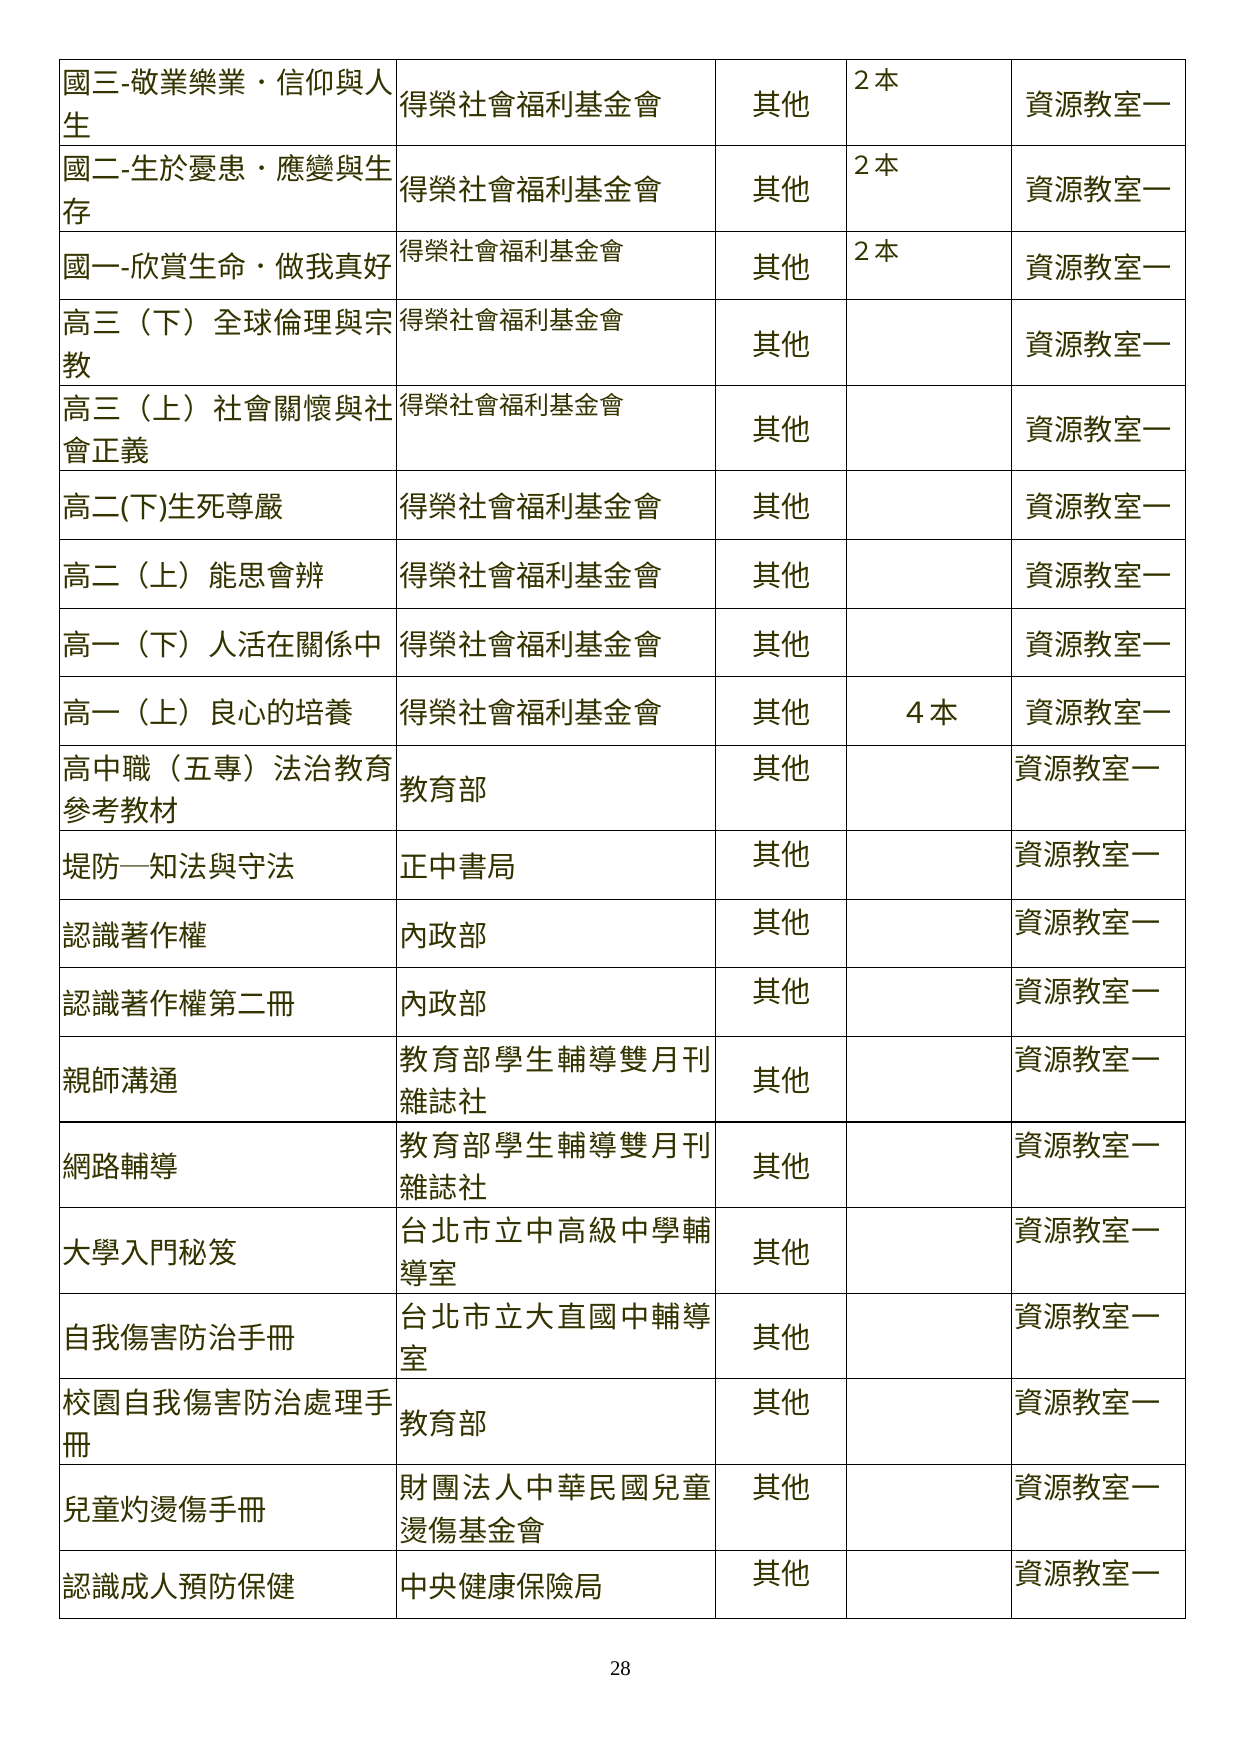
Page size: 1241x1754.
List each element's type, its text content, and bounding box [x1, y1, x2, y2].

table_cell 中央健康保險局 [397, 1551, 715, 1618]
table_cell 資源教室一 [1012, 300, 1185, 385]
table_cell 其他 [716, 1123, 846, 1207]
table_cell 兒童灼燙傷手冊 [60, 1465, 396, 1549]
table_cell 其他 [716, 1379, 846, 1464]
table_cell 資源教室一 [1012, 540, 1185, 607]
table_cell 國三-敬業樂業．信仰與人生 [60, 60, 396, 145]
table_cell 資源教室一 [1012, 1551, 1185, 1618]
table_cell 高三（下）全球倫理與宗教 [60, 300, 396, 385]
table_cell 認識成人預防保健 [60, 1551, 396, 1618]
table_cell [847, 1294, 1011, 1378]
table_cell 資源教室一 [1012, 677, 1185, 744]
table_cell ２本 [847, 232, 1011, 299]
table_cell 其他 [716, 1465, 846, 1549]
table_cell 資源教室一 [1012, 746, 1185, 830]
table_cell 其他 [716, 677, 846, 744]
table_cell [847, 1037, 1011, 1121]
table_cell 校園自我傷害防治處理手冊 [60, 1379, 396, 1464]
table_cell [847, 968, 1011, 1036]
table_cell [847, 609, 1011, 676]
table_cell 資源教室一 [1012, 900, 1185, 967]
table_cell 資源教室一 [1012, 232, 1185, 299]
table_cell 資源教室一 [1012, 386, 1185, 470]
table_cell 得榮社會福利基金會 [397, 300, 715, 385]
table_cell 其他 [716, 1208, 846, 1293]
table_cell 得榮社會福利基金會 [397, 677, 715, 744]
table_cell 高一（上）良心的培養 [60, 677, 396, 744]
table_cell 得榮社會福利基金會 [397, 471, 715, 539]
table_cell 資源教室一 [1012, 831, 1185, 899]
table_cell 認識著作權 [60, 900, 396, 967]
table_cell [847, 386, 1011, 470]
table_cell 其他 [716, 1037, 846, 1121]
table_cell 自我傷害防治手冊 [60, 1294, 396, 1378]
table_cell [847, 746, 1011, 830]
table_cell 資源教室一 [1012, 1465, 1185, 1549]
table_cell 認識著作權第二冊 [60, 968, 396, 1036]
table_cell [847, 831, 1011, 899]
table_cell ２本 [847, 60, 1011, 145]
table_cell 資源教室一 [1012, 146, 1185, 231]
table_cell 高二（上）能思會辨 [60, 540, 396, 607]
table_cell 教育部學生輔導雙月刊雜誌社 [397, 1123, 715, 1207]
table_cell ２本 [847, 146, 1011, 231]
table_cell 其他 [716, 1294, 846, 1378]
table_cell 其他 [716, 300, 846, 385]
table_cell [847, 1123, 1011, 1207]
table_cell 高三（上）社會關懷與社會正義 [60, 386, 396, 470]
table_cell 其他 [716, 540, 846, 607]
table_cell 教育部學生輔導雙月刊雜誌社 [397, 1037, 715, 1121]
table_cell 得榮社會福利基金會 [397, 540, 715, 607]
table_cell 資源教室一 [1012, 609, 1185, 676]
table_cell 得榮社會福利基金會 [397, 609, 715, 676]
table_cell 其他 [716, 831, 846, 899]
table_cell 資源教室一 [1012, 1208, 1185, 1293]
table_cell 其他 [716, 746, 846, 830]
table_cell 其他 [716, 900, 846, 967]
table_cell 內政部 [397, 968, 715, 1036]
table_cell 財團法人中華民國兒童燙傷基金會 [397, 1465, 715, 1549]
table_cell [847, 1551, 1011, 1618]
table_cell 資源教室一 [1012, 1123, 1185, 1207]
table_cell 其他 [716, 386, 846, 470]
table_cell [847, 1379, 1011, 1464]
table_cell 資源教室一 [1012, 1294, 1185, 1378]
table_cell 高中職（五專）法治教育參考教材 [60, 746, 396, 830]
table_cell 親師溝通 [60, 1037, 396, 1121]
table_cell 資源教室一 [1012, 60, 1185, 145]
table_cell 其他 [716, 1551, 846, 1618]
table_cell [847, 900, 1011, 967]
table_cell 台北市立大直國中輔導室 [397, 1294, 715, 1378]
table_cell 得榮社會福利基金會 [397, 232, 715, 299]
table_cell 資源教室一 [1012, 968, 1185, 1036]
table_cell 台北市立中高級中學輔導室 [397, 1208, 715, 1293]
table_cell 其他 [716, 471, 846, 539]
table_cell 其他 [716, 232, 846, 299]
table_cell [847, 471, 1011, 539]
table_cell 大學入門秘笈 [60, 1208, 396, 1293]
table_cell 網路輔導 [60, 1123, 396, 1207]
table_cell 得榮社會福利基金會 [397, 60, 715, 145]
table_cell 教育部 [397, 746, 715, 830]
table_cell 得榮社會福利基金會 [397, 386, 715, 470]
table_cell 資源教室一 [1012, 1379, 1185, 1464]
table_cell 其他 [716, 609, 846, 676]
table_cell 資源教室一 [1012, 1037, 1185, 1121]
table_cell [847, 300, 1011, 385]
table_cell 得榮社會福利基金會 [397, 146, 715, 231]
table_cell [847, 1465, 1011, 1549]
table_cell 高一（下）人活在關係中 [60, 609, 396, 676]
table_cell 其他 [716, 968, 846, 1036]
table_cell 國一-欣賞生命．做我真好 [60, 232, 396, 299]
table_cell ４本 [847, 677, 1011, 744]
table_cell 高二(下)生死尊嚴 [60, 471, 396, 539]
table_cell 內政部 [397, 900, 715, 967]
table_cell 正中書局 [397, 831, 715, 899]
table_cell 其他 [716, 146, 846, 231]
table_cell 堤防─知法與守法 [60, 831, 396, 899]
table_cell [847, 540, 1011, 607]
table_cell 資源教室一 [1012, 471, 1185, 539]
table_cell [847, 1208, 1011, 1293]
table_cell 教育部 [397, 1379, 715, 1464]
table_cell 國二-生於憂患．應變與生存 [60, 146, 396, 231]
table_cell 其他 [716, 60, 846, 145]
